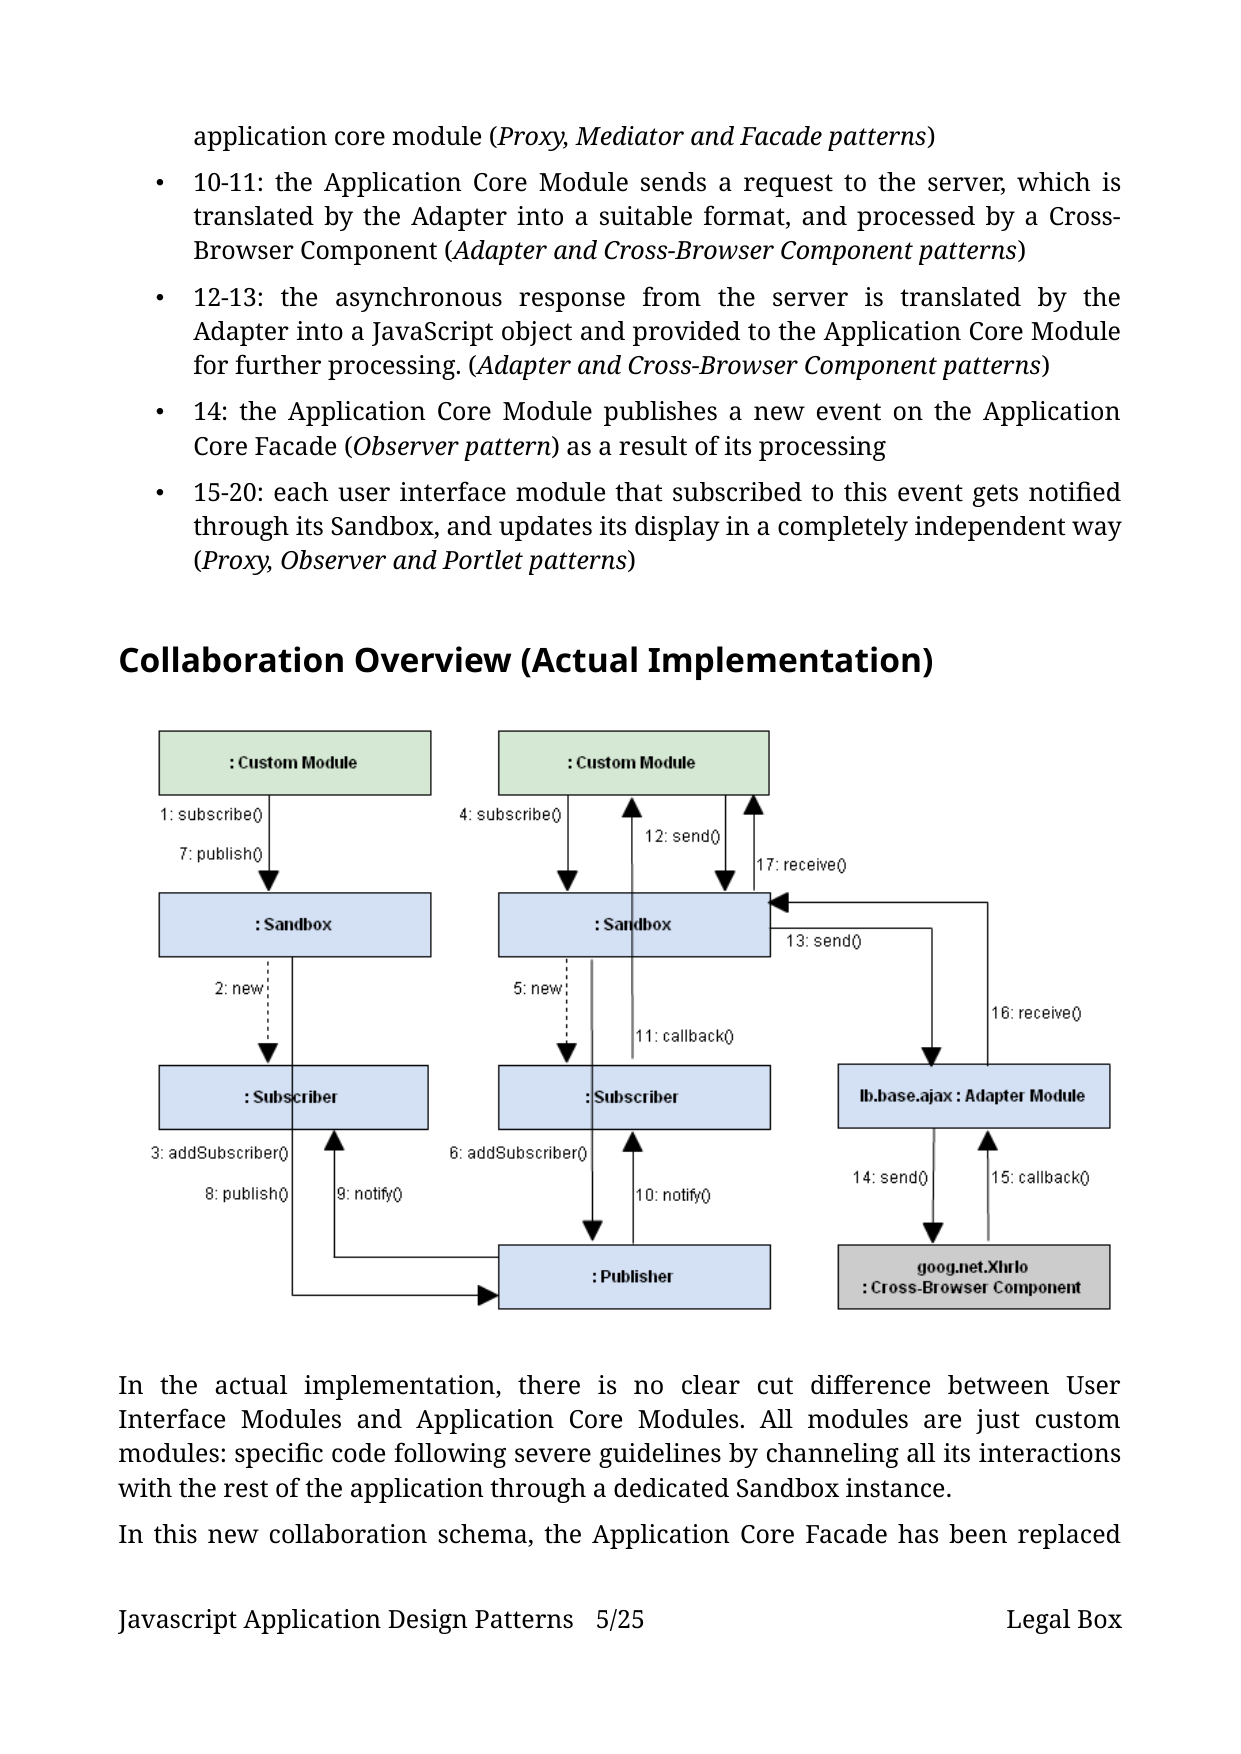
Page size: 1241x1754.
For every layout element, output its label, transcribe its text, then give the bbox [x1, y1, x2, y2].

list application core module (Proxy, Mediator and Facade patterns) [156, 118, 1122, 152]
list 14: the Application Core Module publishes a new event on the Application Core Facade (Observer pattern) as a result of its processing [156, 394, 1122, 462]
text In this new collaboration schema, the Application Core Facade has been replaced [118, 1517, 1122, 1551]
list 15-20: each user interface module that subscribed to this event gets notified through its Sandbox, and updates its display in a completely independent way (Proxy, Observer and Portlet patterns) [156, 475, 1122, 577]
list 10-11: the Application Core Module sends a request to the server, which is translated by the Adapter into a suitable format, and processed by a Cross-Browser Component (Adapter and Cross-Browser Component patterns) [156, 165, 1122, 267]
text In the actual implementation, there is no clear cut difference between User Interface Modules and Application Core Modules. All modules are just custom modules: specific code following severe guidelines by channeling all its interactions with the rest of the application through a dedicated Sandbox instance. [118, 1368, 1122, 1504]
picture [118, 717, 1123, 1322]
list 12-13: the asynchronous response from the server is translated by the Adapter into a JavaScript object and provided to the Application Core Module for further processing. (Adapter and Cross-Browser Component patterns) [156, 279, 1122, 382]
subtitle Collaboration Overview (Actual Implementation) [118, 637, 1122, 682]
